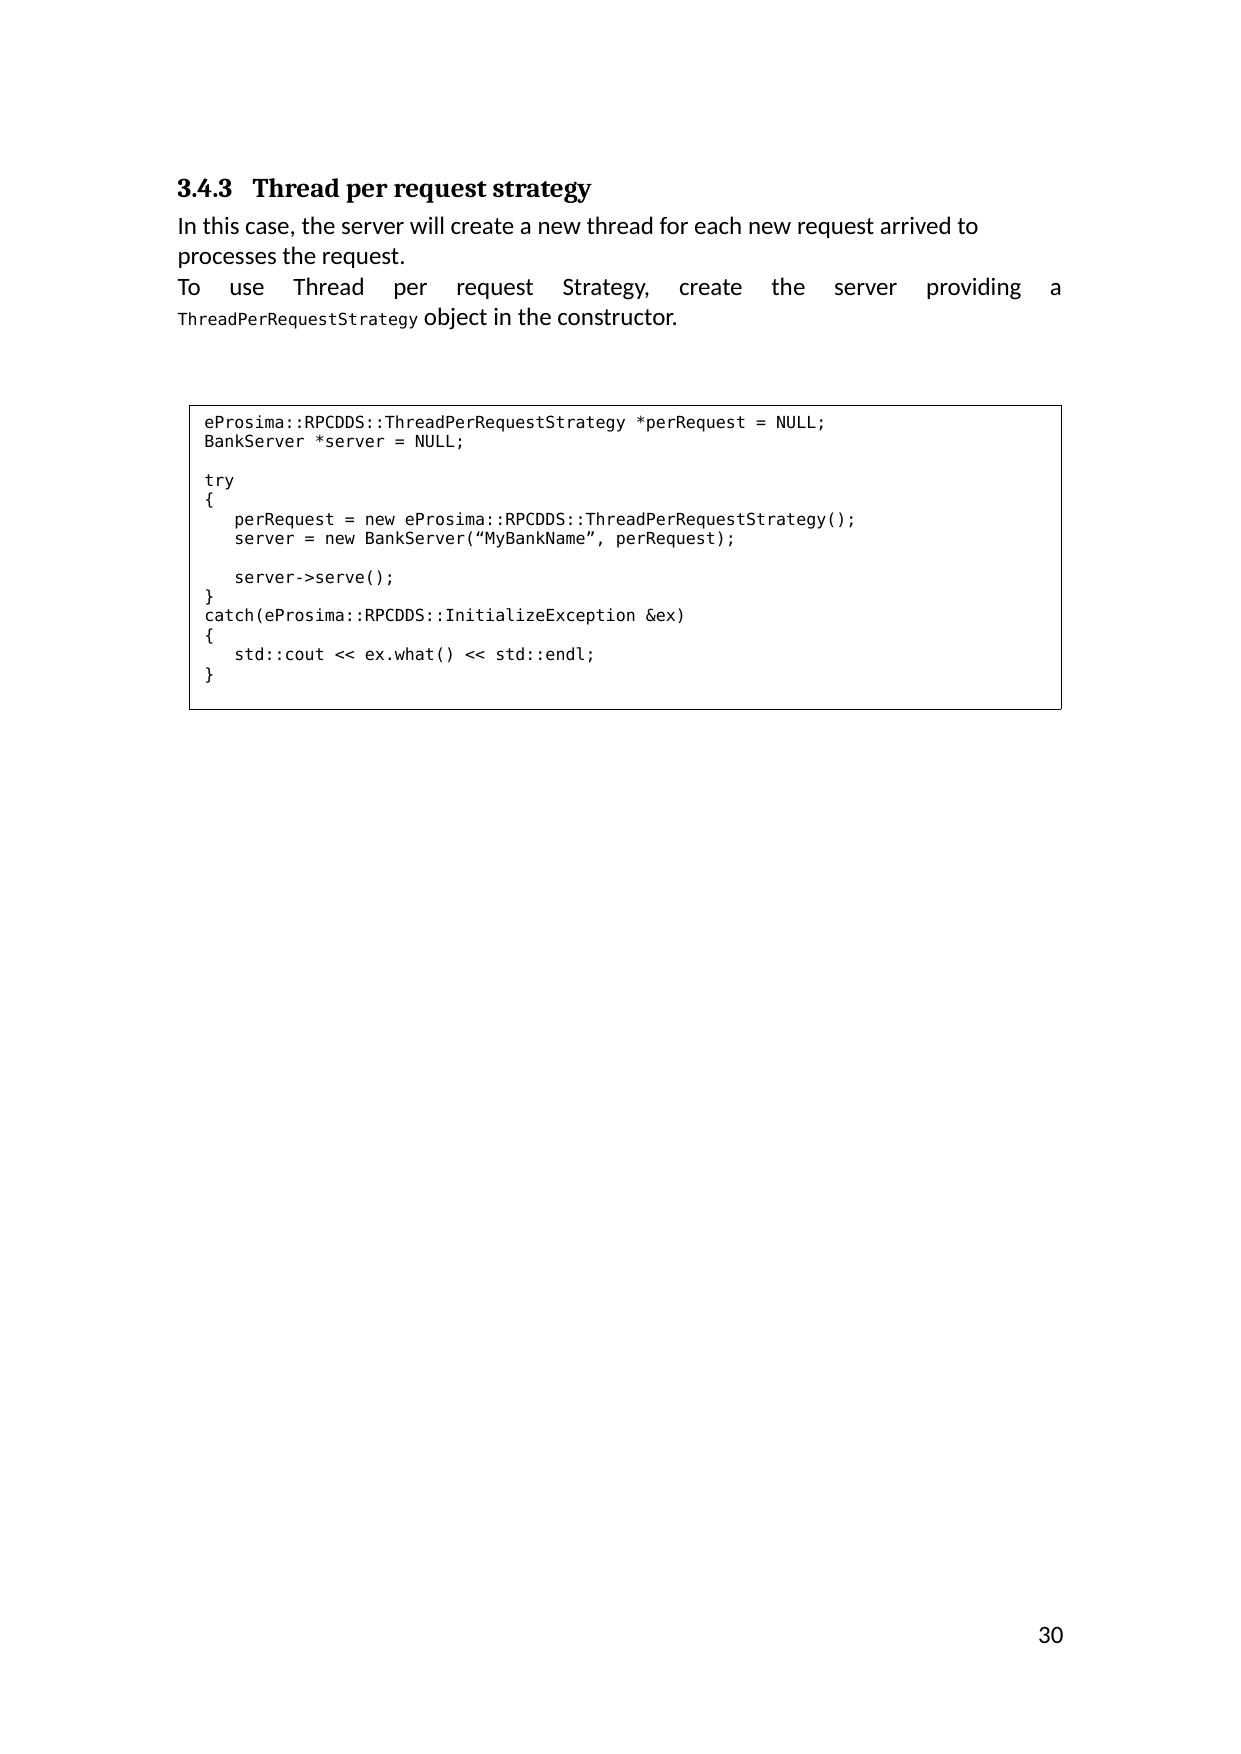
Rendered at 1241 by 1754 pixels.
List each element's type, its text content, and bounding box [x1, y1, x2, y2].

text server = new BankServer(“MyBankName”, perRequest); [204, 529, 1046, 548]
text In this case, the server will create a new thread for each new request arrived to processes the request. [177, 210, 1063, 271]
text catch(eProsima::RPCDDS::InitializeException &ex) [204, 606, 1046, 626]
text eProsima::RPCDDS::ThreadPerRequestStrategy *perRequest = NULL; [204, 413, 1046, 432]
text { [204, 490, 1046, 509]
text To use Thread per request Strategy, create the server providing a ThreadPerRequestStrategy object in the constructor. [177, 271, 1063, 332]
text std::cout << ex.what() << std::endl; [204, 645, 1046, 664]
text { [204, 626, 1046, 645]
subtitle Thread per request strategy [177, 173, 1063, 204]
text BankServer *server = NULL; [204, 432, 1046, 451]
text } [204, 587, 1046, 606]
text perRequest = new eProsima::RPCDDS::ThreadPerRequestStrategy(); [204, 509, 1046, 529]
text } [204, 664, 1046, 684]
text try [204, 471, 1046, 490]
text server->serve(); [204, 568, 1046, 587]
